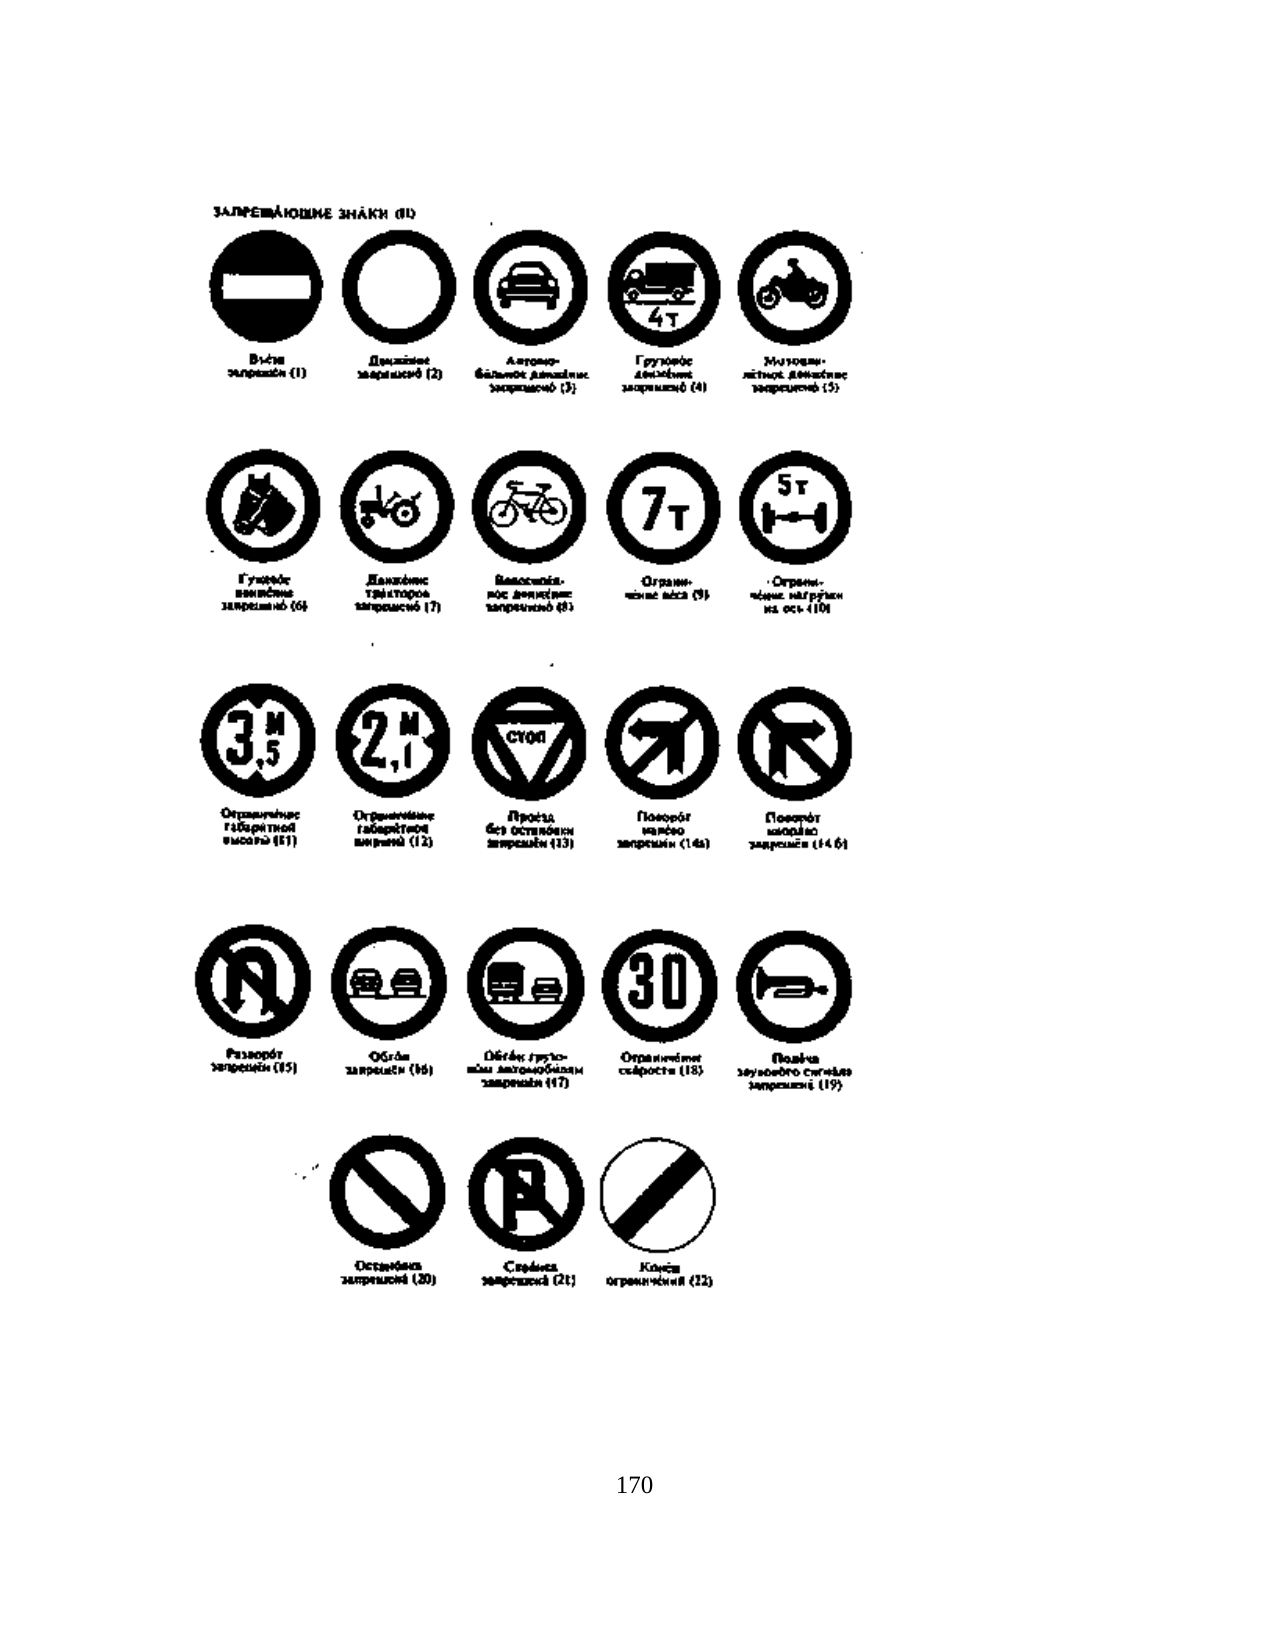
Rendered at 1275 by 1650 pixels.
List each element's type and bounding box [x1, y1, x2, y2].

picture [150, 150, 935, 1333]
